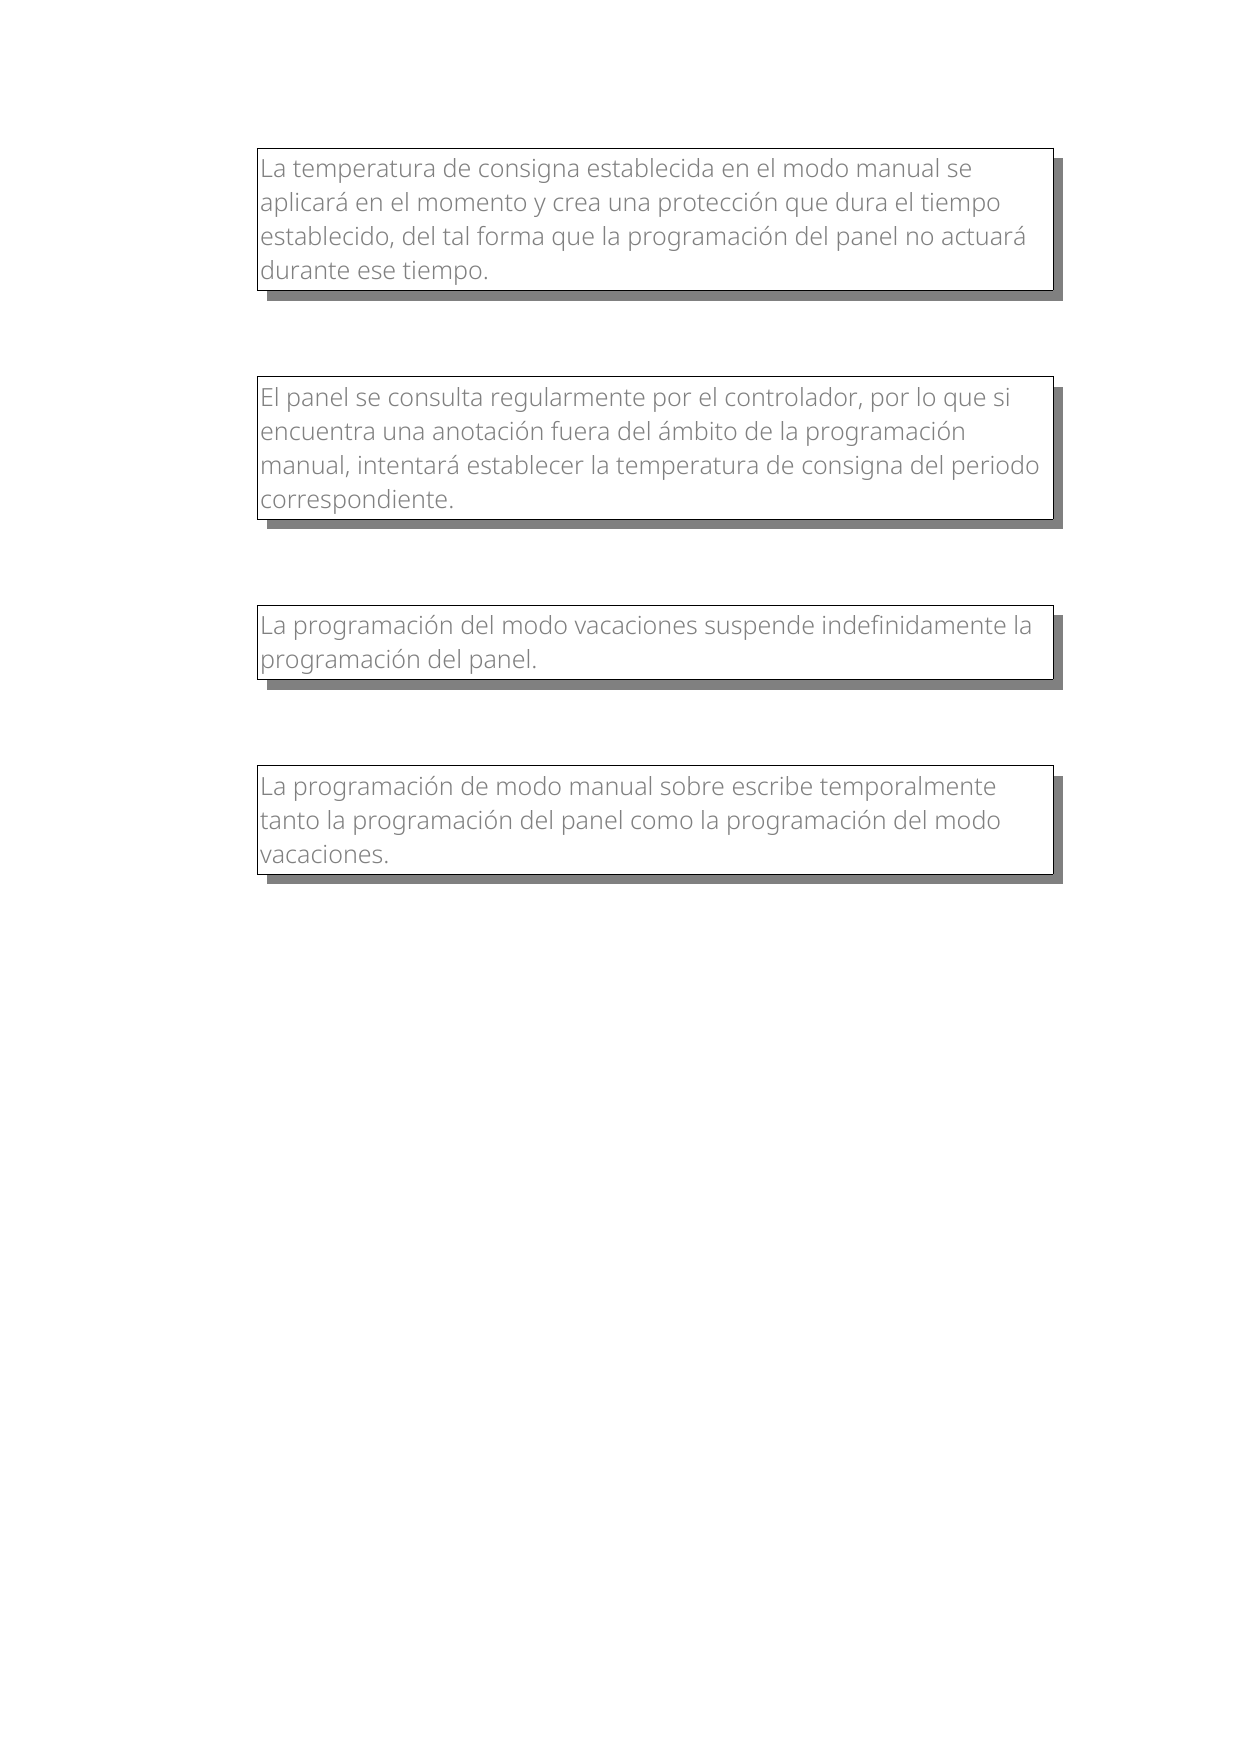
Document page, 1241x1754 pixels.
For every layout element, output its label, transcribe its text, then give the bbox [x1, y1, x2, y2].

text La programación del modo vacaciones suspende indefinidamente la programación del panel. [258, 606, 1052, 679]
text La programación de modo manual sobre escribe temporalmente tanto la programación del panel como la programación del modo vacaciones. [258, 766, 1052, 874]
text La temperatura de consigna establecida en el modo manual se aplicará en el momento y crea una protección que dura el tiempo establecido, del tal forma que la programación del panel no actuará durante ese tiempo. [258, 149, 1052, 290]
text El panel se consulta regularmente por el controlador, por lo que si encuentra una anotación fuera del ámbito de la programación manual, intentará establecer la temperatura de consigna del periodo correspondiente. [258, 377, 1052, 518]
